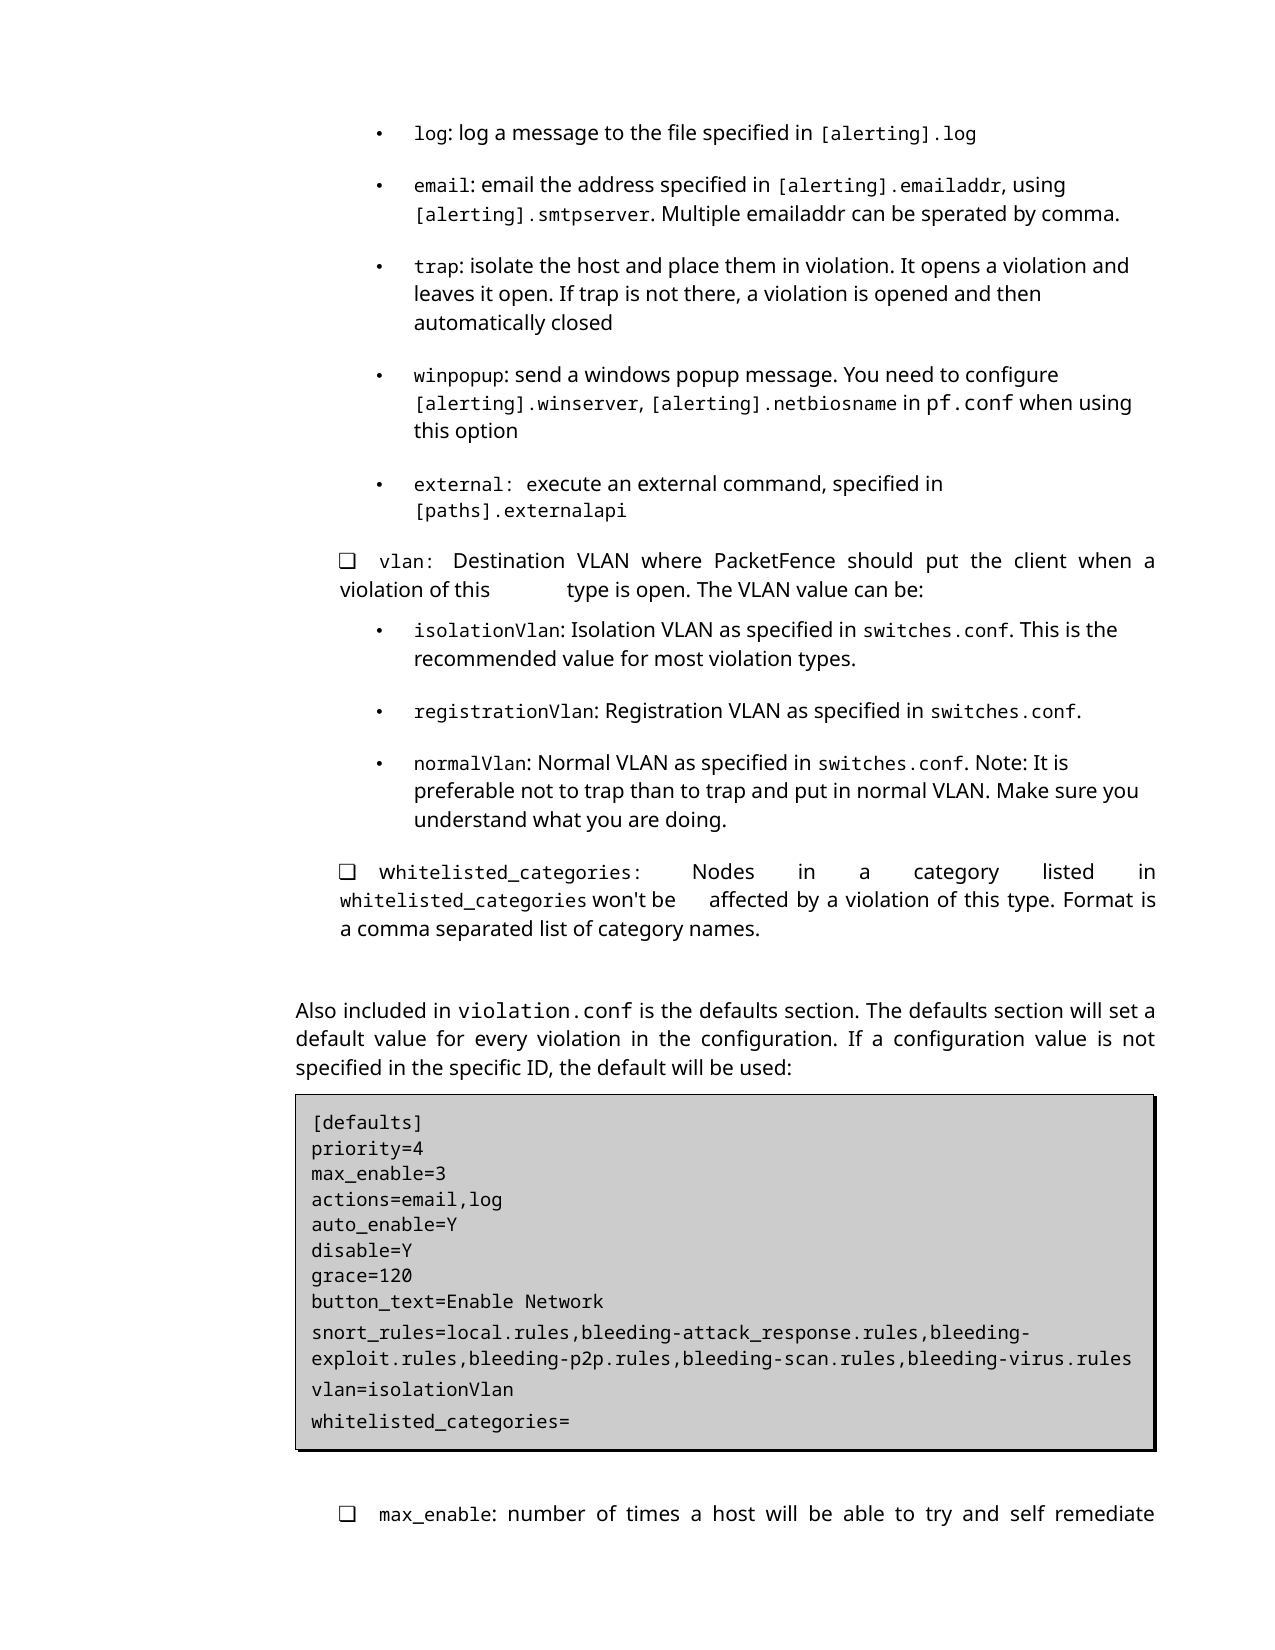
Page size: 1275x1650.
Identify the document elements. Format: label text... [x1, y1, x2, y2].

text vlan=isolationVlan [296, 1361, 1153, 1392]
text [defaults] priority=4 max_enable=3 actions=email,log auto_enable=Y disable=Y grace=120 button_text=Enable Network [296, 1095, 1153, 1304]
list ❏ whitelisted_categories: Nodes in a category listed in whitelisted_categories won't be affected by a violation of this type. Format is a comma separated list of category names. [338, 857, 1157, 942]
list ❏ vlan: Destination VLAN where PacketFence should put the client when a violation of this type is open. The VLAN value can be: [338, 546, 1157, 603]
text snort_rules=local.rules,bleeding-attack_response.rules,bleeding-exploit.rules,bleeding-p2p.rules,bleeding-scan.rules,bleeding-virus.rules [296, 1304, 1153, 1361]
list trap: isolate the host and place them in violation. It opens a violation and leaves it open. If trap is not there, a violation is opened and then automatically closed [376, 251, 1157, 336]
list email: email the address specified in [alerting].emailaddr, using [alerting].smtpserver. Multiple emailaddr can be sperated by comma. [376, 170, 1157, 227]
list isolationVlan: Isolation VLAN as specified in switches.conf. This is the recommended value for most violation types. [376, 616, 1157, 672]
list ❏ max_enable: number of times a host will be able to try and self remediate [338, 1499, 1157, 1528]
text Also included in violation.conf is the defaults section. The defaults section will set a default value for every violation in the configuration. If a configuration value is not specified in the specific ID, the default will be used: [295, 996, 1157, 1081]
list winpopup: send a windows popup message. You need to configure [alerting].winserver, [alerting].netbiosname in pf.conf when using this option [376, 360, 1157, 445]
list external: execute an external command, specified in [paths].externalapi [376, 469, 1157, 523]
list normalVlan: Normal VLAN as specified in switches.conf. Note: It is preferable not to trap than to trap and put in normal VLAN. Make sure you understand what you are doing. [376, 748, 1157, 833]
list registrationVlan: Registration VLAN as specified in switches.conf. [376, 696, 1157, 724]
list log: log a message to the file specified in [alerting].log [376, 118, 1157, 147]
text whitelisted_categories= [296, 1392, 1153, 1449]
